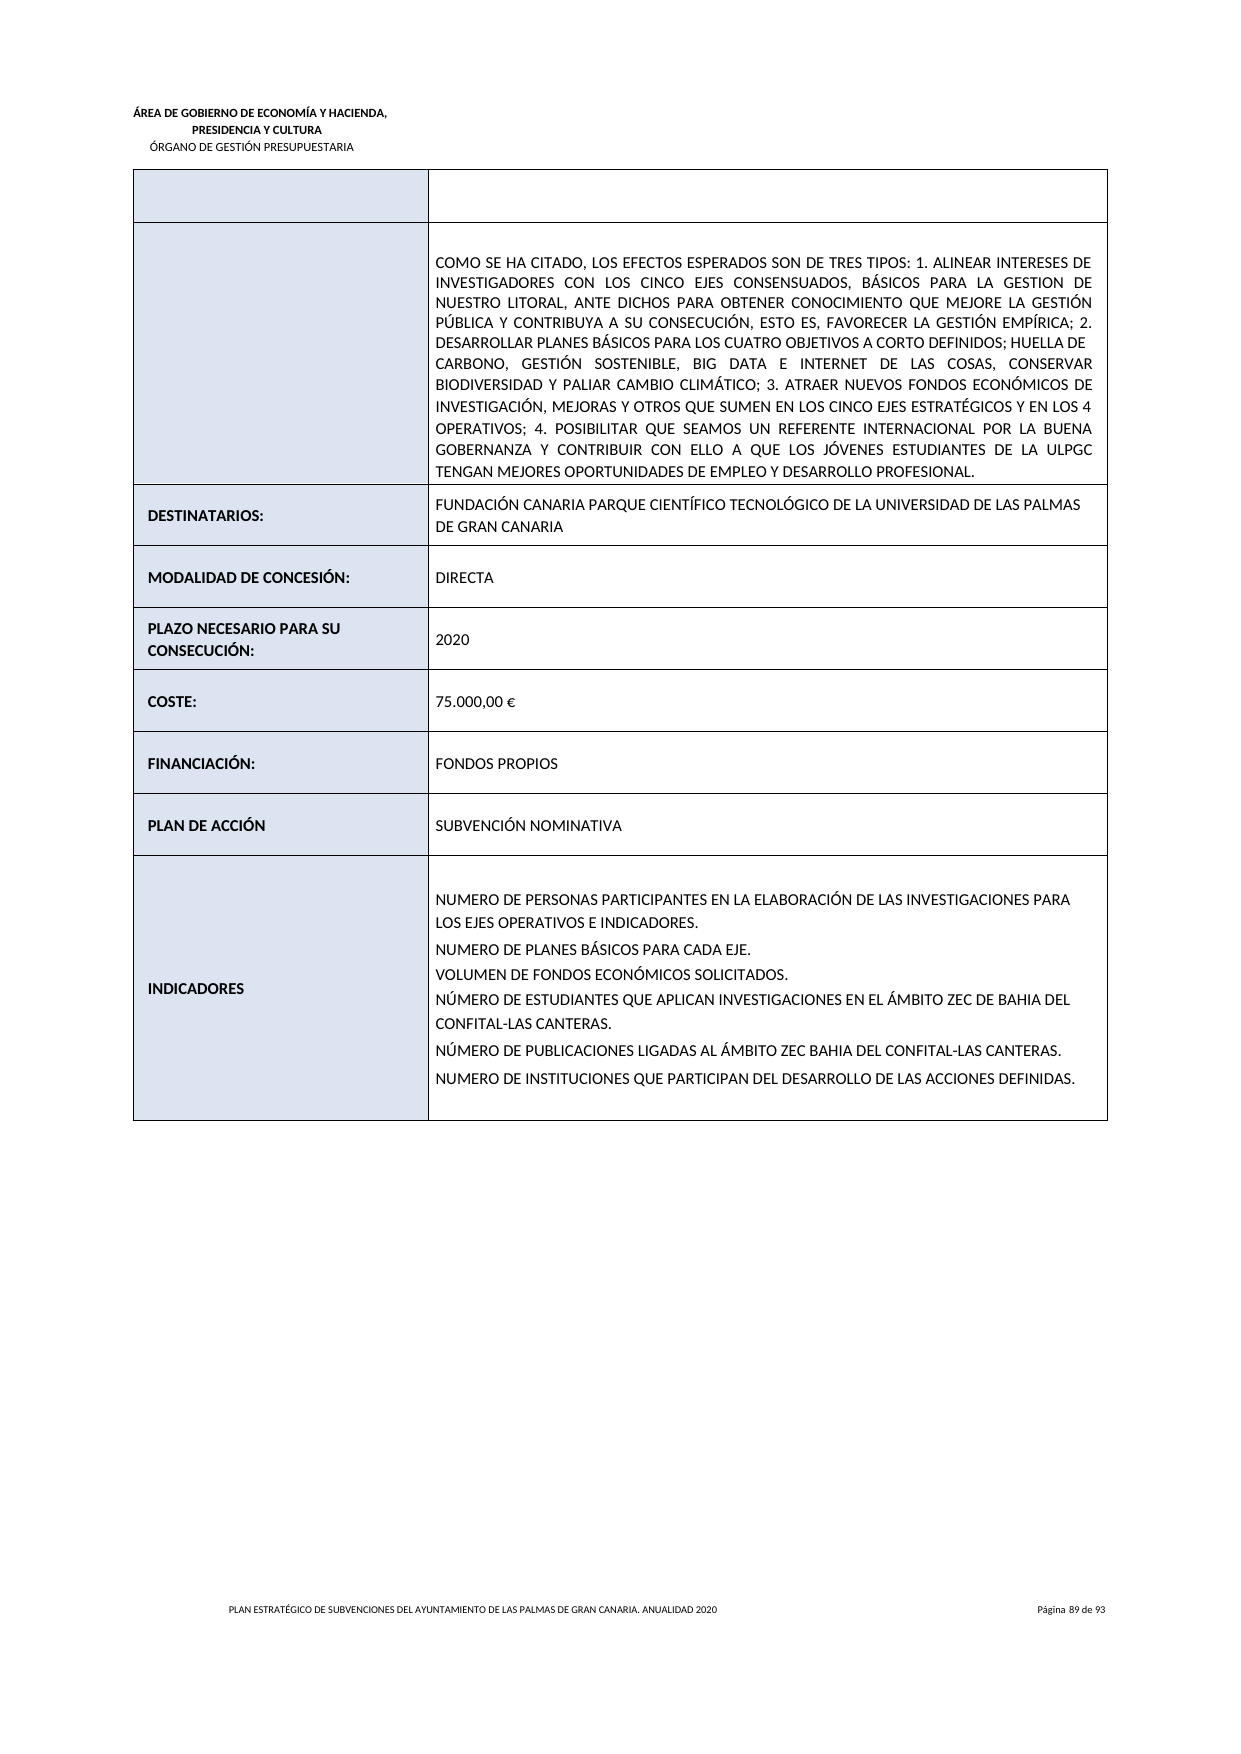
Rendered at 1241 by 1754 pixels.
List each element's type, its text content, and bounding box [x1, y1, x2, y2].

table_cell DIRECTA [429, 546, 1107, 607]
table_cell PLAZO NECESARIO PARA SU CONSECUCIÓN: [134, 608, 428, 669]
table_cell NUMERO DE PERSONAS PARTICIPANTES EN LA ELABORACIÓN DE LAS INVESTIGACIONES PARA LOS EJES OPERATIVOS E INDICADORES. NUMERO DE PLANES BÁSICOS PARA CADA EJE. VOLUMEN DE FONDOS ECONÓMICOS SOLICITADOS. NÚMERO DE ESTUDIANTES QUE APLICAN INVESTIGACIONES EN EL ÁMBITO ZEC DE BAHIA DEL CONFITAL-LAS CANTERAS. NÚMERO DE PUBLICACIONES LIGADAS AL ÁMBITO ZEC BAHIA DEL CONFITAL-LAS CANTERAS. NUMERO DE INSTITUCIONES QUE PARTICIPAN DEL DESARROLLO DE LAS ACCIONES DEFINIDAS. [429, 856, 1107, 1120]
table_cell SUBVENCIÓN NOMINATIVA [429, 794, 1107, 855]
table_cell [134, 223, 428, 483]
table_cell FONDOS PROPIOS [429, 732, 1107, 793]
table_cell DESTINATARIOS: [134, 485, 428, 545]
table_cell PLAN DE ACCIÓN [134, 794, 428, 855]
table_cell COSTE: [134, 670, 428, 731]
table_cell COMO SE HA CITADO, LOS EFECTOS ESPERADOS SON DE TRES TIPOS: 1. ALINEAR INTERESES DE INVESTIGADORES CON LOS CINCO EJES CONSENSUADOS, BÁSICOS PARA LA GESTION DE NUESTRO LITORAL, ANTE DICHOS PARA OBTENER CONOCIMIENTO QUE MEJORE LA GESTIÓN PÚBLICA Y CONTRIBUYA A SU CONSECUCIÓN, ESTO ES, FAVORECER LA GESTIÓN EMPÍRICA; 2. DESARROLLAR PLANES BÁSICOS PARA LOS CUATRO OBJETIVOS A CORTO DEFINIDOS; HUELLA DE CARBONO, GESTIÓN SOSTENIBLE, BIG DATA E INTERNET DE LAS COSAS, CONSERVAR BIODIVERSIDAD Y PALIAR CAMBIO CLIMÁTICO; 3. ATRAER NUEVOS FONDOS ECONÓMICOS DE INVESTIGACIÓN, MEJORAS Y OTROS QUE SUMEN EN LOS CINCO EJES ESTRATÉGICOS Y EN LOS 4 OPERATIVOS; 4. POSIBILITAR QUE SEAMOS UN REFERENTE INTERNACIONAL POR LA BUENA GOBERNANZA Y CONTRIBUIR CON ELLO A QUE LOS JÓVENES ESTUDIANTES DE LA ULPGC TENGAN MEJORES OPORTUNIDADES DE EMPLEO Y DESARROLLO PROFESIONAL. [429, 223, 1107, 483]
table_cell 75.000,00 € [429, 670, 1107, 731]
table_cell FINANCIACIÓN: [134, 732, 428, 793]
table_cell 2020 [429, 608, 1107, 669]
table_cell [134, 170, 428, 222]
table_cell INDICADORES [134, 856, 428, 1120]
table_cell MODALIDAD DE CONCESIÓN: [134, 546, 428, 607]
table_cell FUNDACIÓN CANARIA PARQUE CIENTÍFICO TECNOLÓGICO DE LA UNIVERSIDAD DE LAS PALMAS DE GRAN CANARIA [429, 485, 1107, 545]
